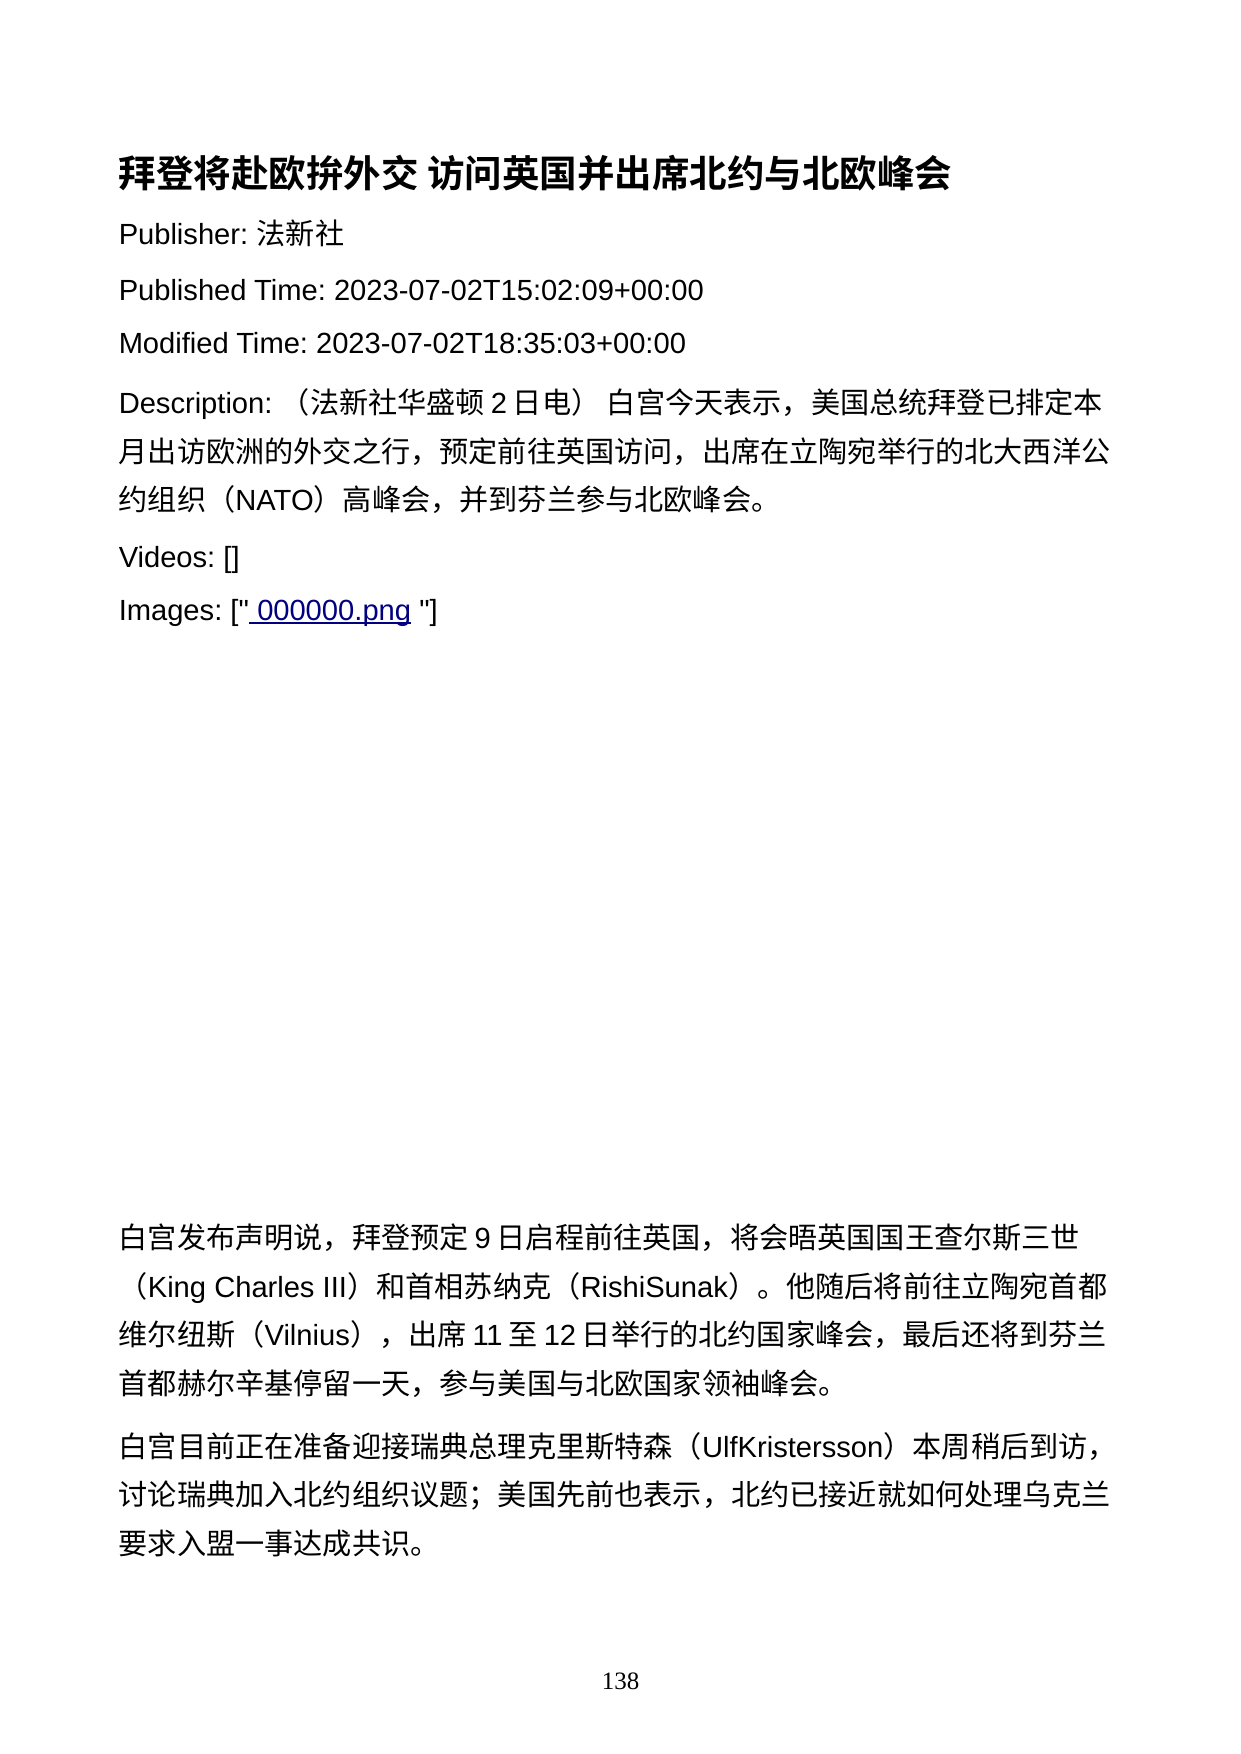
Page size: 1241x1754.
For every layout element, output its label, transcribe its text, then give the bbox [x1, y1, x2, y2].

text Modified Time: 2023-07-02T18:35:03+00:00 [118, 327, 1122, 360]
subtitle 拜登将赴欧拚外交 访问英国并出席北约与北欧峰会 [118, 143, 1122, 198]
text Videos: [] [118, 540, 1122, 573]
text Description: （法新社华盛顿2日电） 白宫今天表示，美国总统拜登已排定本月出访欧洲的外交之行，预定前往英国访问，出席在立陶宛举行的北大西洋公约组织（NATO）高峰会，并到芬兰参与北欧峰会。 [118, 380, 1122, 519]
text Published Time: 2023-07-02T15:02:09+00:00 [118, 273, 1122, 307]
text 白宫发布声明说，拜登预定9日启程前往英国，将会晤英国国王查尔斯三世（King Charles III）和首相苏纳克（RishiSunak）。他随后将前往立陶宛首都维尔纽斯（Vilnius），出席11至12日举行的北约国家峰会，最后还将到芬兰首都赫尔辛基停留一天，参与美国与北欧国家领袖峰会。 [118, 1214, 1122, 1402]
text Images: [" 000000.png "] [118, 593, 1122, 627]
text Publisher: 法新社 [118, 210, 1122, 253]
text 白宫目前正在准备迎接瑞典总理克里斯特森（UlfKristersson）本周稍后到访，讨论瑞典加入北约组织议题；美国先前也表示，北约已接近就如何处理乌克兰要求入盟一事达成共识。 [118, 1423, 1122, 1563]
